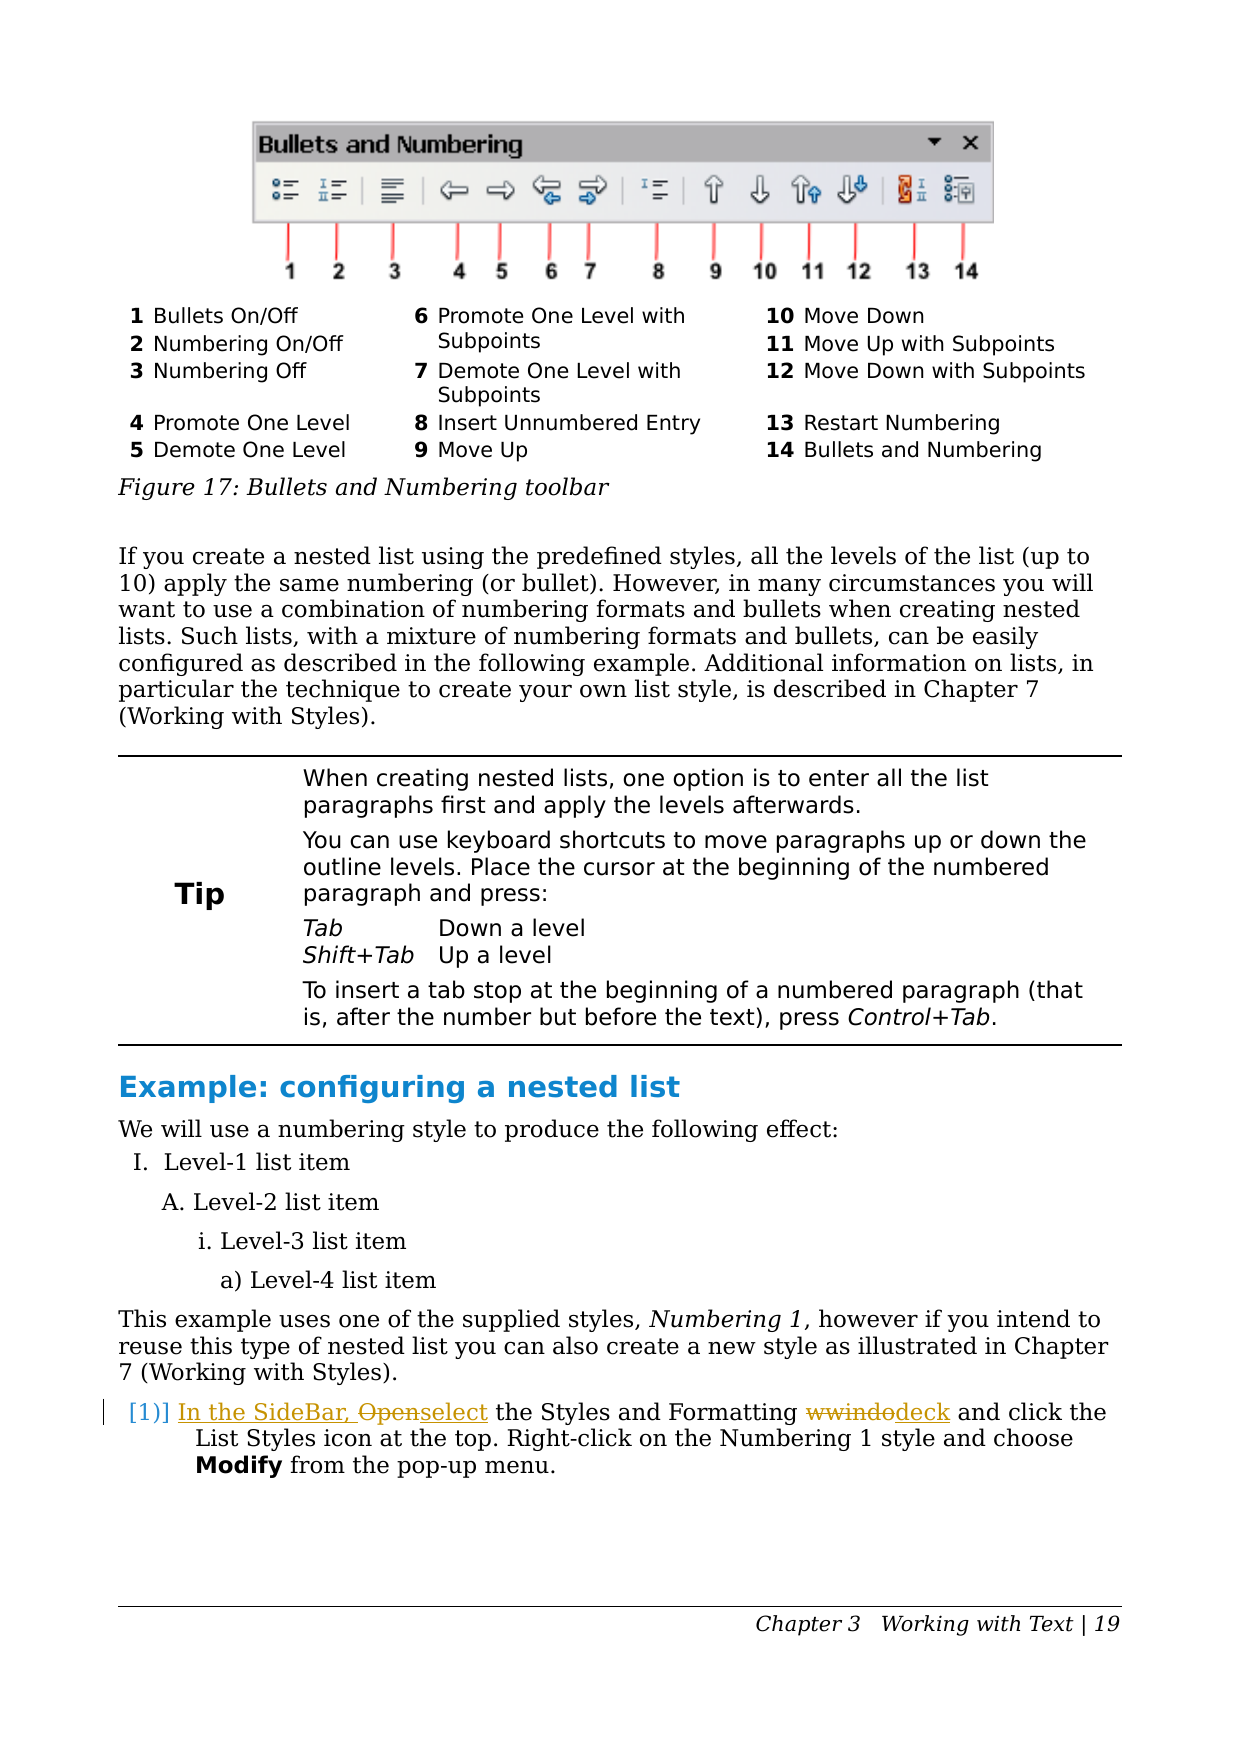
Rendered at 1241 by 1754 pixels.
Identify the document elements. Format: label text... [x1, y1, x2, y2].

table_cell 9 [398, 435, 431, 462]
table_cell Restart Numbering [797, 408, 1123, 435]
list In the SideBar, select the Styles and Formatting deck and click the List Styles icon at the top. Right-click on the Numbering 1 style and choose Modify from the pop-up menu. [177, 1399, 1122, 1479]
text This example uses one of the supplied styles, Numbering 1, however if you intend to reuse this type of nested list you can also create a new style as illustrated in Chapter 7 (Working with Styles). [118, 1306, 1122, 1386]
text Figure 17: Bullets and Numbering toolbar [118, 474, 1125, 501]
table_cell Move Down with Subpoints [797, 356, 1123, 408]
table_cell 12 [750, 356, 797, 408]
list We will use a numbering style to produce the following effect: [118, 1116, 1122, 1143]
table_cell 8 [398, 408, 431, 435]
table_cell Numbering On/Off [147, 329, 398, 356]
text i. Level-3 list item [118, 1228, 1122, 1254]
table_header Tip [118, 757, 281, 1044]
text A. Level-2 list item [118, 1189, 1122, 1215]
table_cell 2 [121, 329, 147, 356]
picture [249, 118, 994, 296]
table_header When creating nested lists, one option is to enter all the list paragraphs first and apply the levels afterwards. You can use keyboard shortcuts to move paragraphs up or down the outline levels. Place the cursor at the beginning of the numbered paragraph and press: Tab Down a level Shift+Tab Up a level To insert a tab stop at the beginning of a numbered paragraph (that is, after the number but before the text), press Control+Tab. [281, 757, 1122, 1044]
table_cell Move Up [431, 435, 749, 462]
table_cell 13 [750, 408, 797, 435]
table_cell 11 [750, 329, 797, 356]
table_header 6 [398, 302, 431, 356]
table_cell 5 [121, 435, 147, 462]
table_header Bullets On/Off [147, 302, 398, 329]
text I. Level-1 list item [118, 1149, 1122, 1176]
table_cell Insert Unnumbered Entry [431, 408, 749, 435]
table_header Move Down [797, 302, 1123, 329]
subtitle Example: configuring a nested list [118, 1070, 1122, 1104]
table_cell Demote One Level [147, 435, 398, 462]
table_header 1 [121, 302, 147, 329]
table_cell 14 [750, 435, 797, 462]
table_cell 4 [121, 408, 147, 435]
table_header 10 [750, 302, 797, 329]
text If you create a nested list using the predefined styles, all the levels of the list (up to 10) apply the same numbering (or bullet). However, in many circumstances you will want to use a combination of numbering formats and bullets when creating nested lists. Such lists, with a mixture of numbering formats and bullets, can be easily configured as described in the following example. Additional information on lists, in particular the technique to create your own list style, is described in Chapter 7 (Working with Styles). [118, 543, 1122, 730]
table_header Promote One Level with Subpoints [431, 302, 749, 356]
table_cell Numbering Off [147, 356, 398, 408]
table_cell Promote One Level [147, 408, 398, 435]
table_cell Bullets and Numbering [797, 435, 1123, 462]
text a) Level-4 list item [118, 1267, 1122, 1294]
table_cell Move Up with Subpoints [797, 329, 1123, 356]
table_cell Demote One Level with Subpoints [431, 356, 749, 408]
table_cell 3 [121, 356, 147, 408]
table_cell 7 [398, 356, 431, 408]
